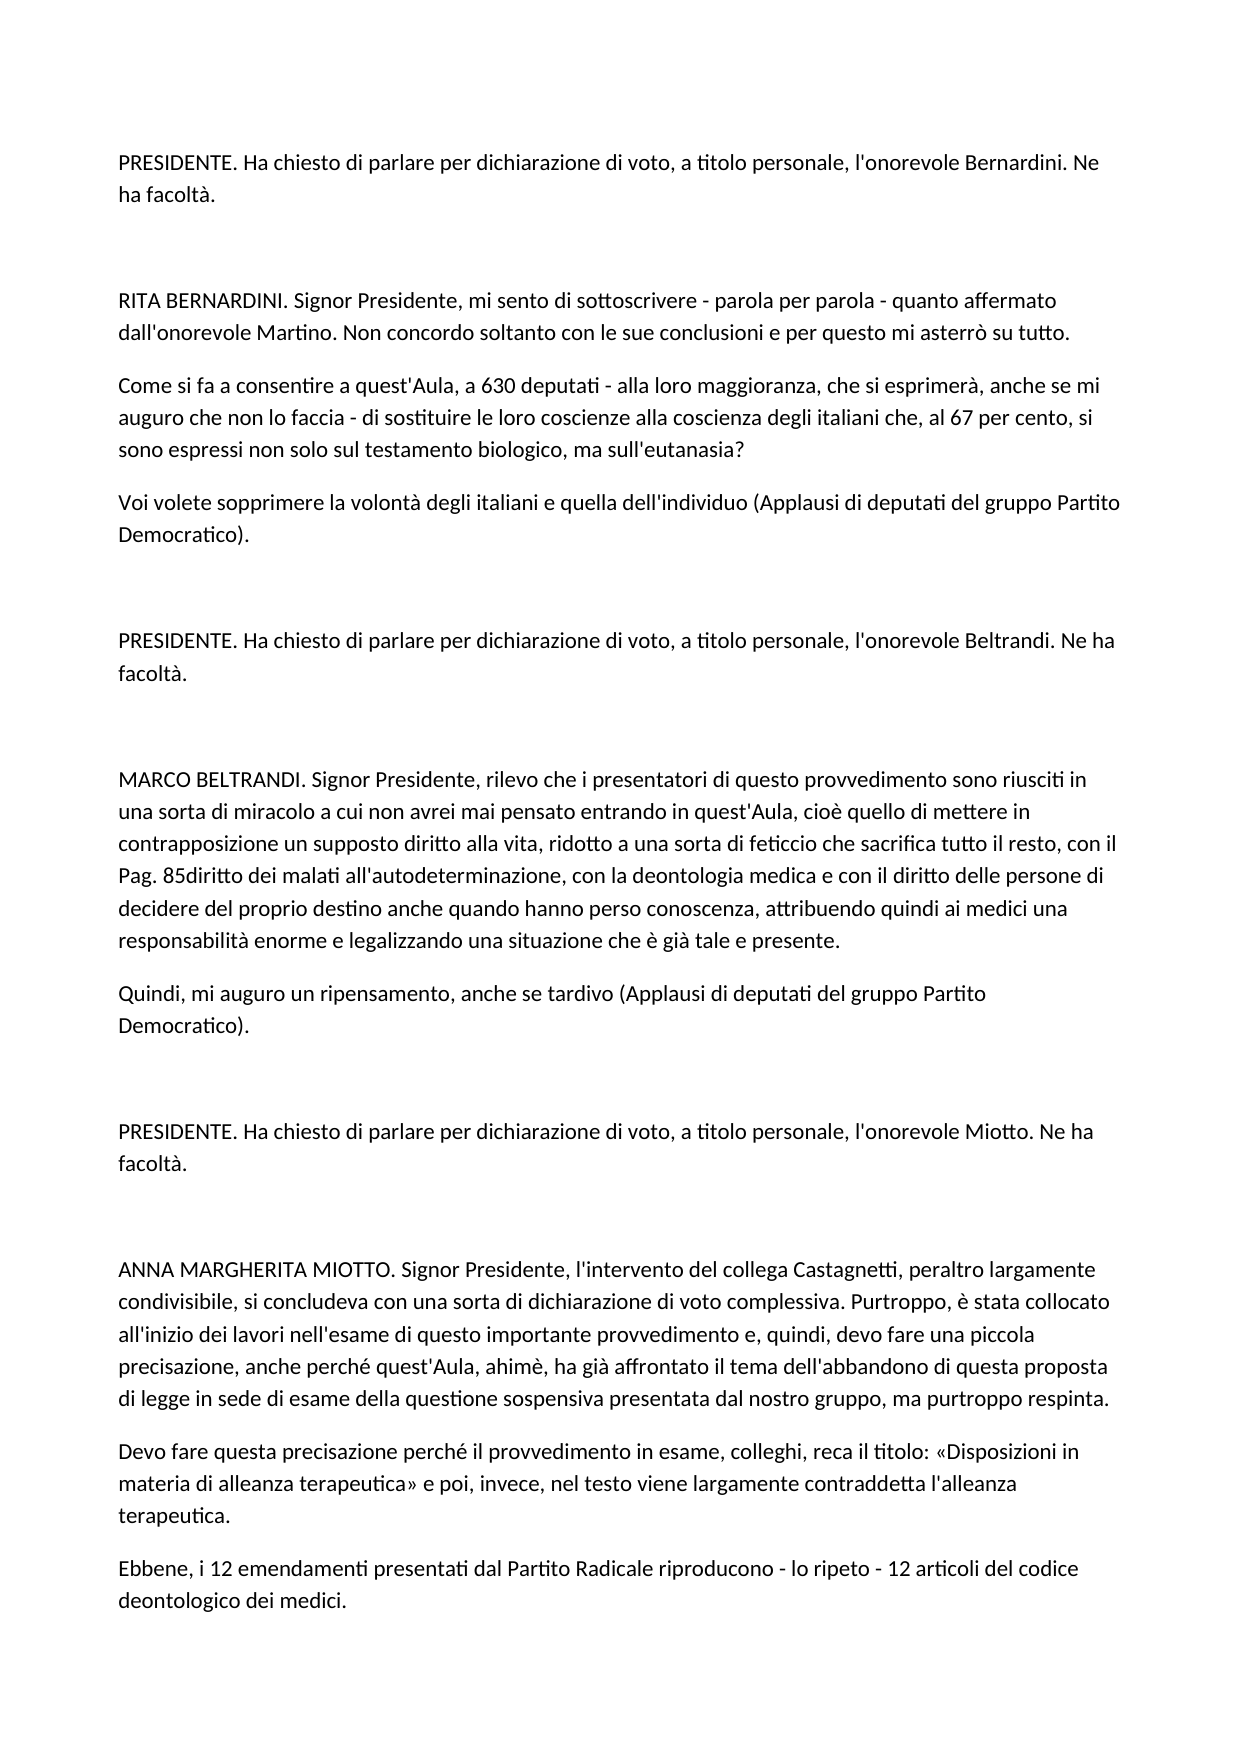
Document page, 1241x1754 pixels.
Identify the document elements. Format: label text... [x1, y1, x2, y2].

text Quindi, mi auguro un ripensamento, anche se tardivo (Applausi di deputati del gruppo Partito Democratico). [118, 979, 1122, 1039]
text PRESIDENTE. Ha chiesto di parlare per dichiarazione di voto, a titolo personale, l'onorevole Beltrandi. Ne ha facoltà. [118, 627, 1122, 687]
text RITA BERNARDINI. Signor Presidente, mi sento di sottoscrivere - parola per parola - quanto affermato dall'onorevole Martino. Non concordo soltanto con le sue conclusioni e per questo mi asterrò su tutto. [118, 286, 1122, 346]
text ANNA MARGHERITA MIOTTO. Signor Presidente, l'intervento del collega Castagnetti, peraltro largamente condivisibile, si concludeva con una sorta di dichiarazione di voto complessiva. Purtroppo, è stata collocato all'inizio dei lavori nell'esame di questo importante provvedimento e, quindi, devo fare una piccola precisazione, anche perché quest'Aula, ahimè, ha già affrontato il tema dell'abbandono di questa proposta di legge in sede di esame della questione sospensiva presentata dal nostro gruppo, ma purtroppo respinta. [118, 1255, 1122, 1412]
text PRESIDENTE. Ha chiesto di parlare per dichiarazione di voto, a titolo personale, l'onorevole Bernardini. Ne ha facoltà. [118, 148, 1122, 208]
text Voi volete sopprimere la volontà degli italiani e quella dell'individuo (Applausi di deputati del gruppo Partito Democratico). [118, 488, 1122, 549]
text Come si fa a consentire a quest'Aula, a 630 deputati - alla loro maggioranza, che si esprimerà, anche se mi auguro che non lo faccia - di sostituire le loro coscienze alla coscienza degli italiani che, al 67 per cento, si sono espressi non solo sul testamento biologico, ma sull'eutanasia? [118, 371, 1122, 463]
text PRESIDENTE. Ha chiesto di parlare per dichiarazione di voto, a titolo personale, l'onorevole Miotto. Ne ha facoltà. [118, 1117, 1122, 1177]
text MARCO BELTRANDI. Signor Presidente, rilevo che i presentatori di questo provvedimento sono riusciti in una sorta di miracolo a cui non avrei mai pensato entrando in quest'Aula, cioè quello di mettere in contrapposizione un supposto diritto alla vita, ridotto a una sorta di feticcio che sacrifica tutto il resto, con il Pag. 85diritto dei malati all'autodeterminazione, con la deontologia medica e con il diritto delle persone di decidere del proprio destino anche quando hanno perso conoscenza, attribuendo quindi ai medici una responsabilità enorme e legalizzando una situazione che è già tale e presente. [118, 765, 1122, 954]
text Ebbene, i 12 emendamenti presentati dal Partito Radicale riproducono - lo ripeto - 12 articoli del codice deontologico dei medici. [118, 1554, 1122, 1615]
text Devo fare questa precisazione perché il provvedimento in esame, colleghi, reca il titolo: «Disposizioni in materia di alleanza terapeutica» e poi, invece, nel testo viene largamente contraddetta l'alleanza terapeutica. [118, 1437, 1122, 1529]
